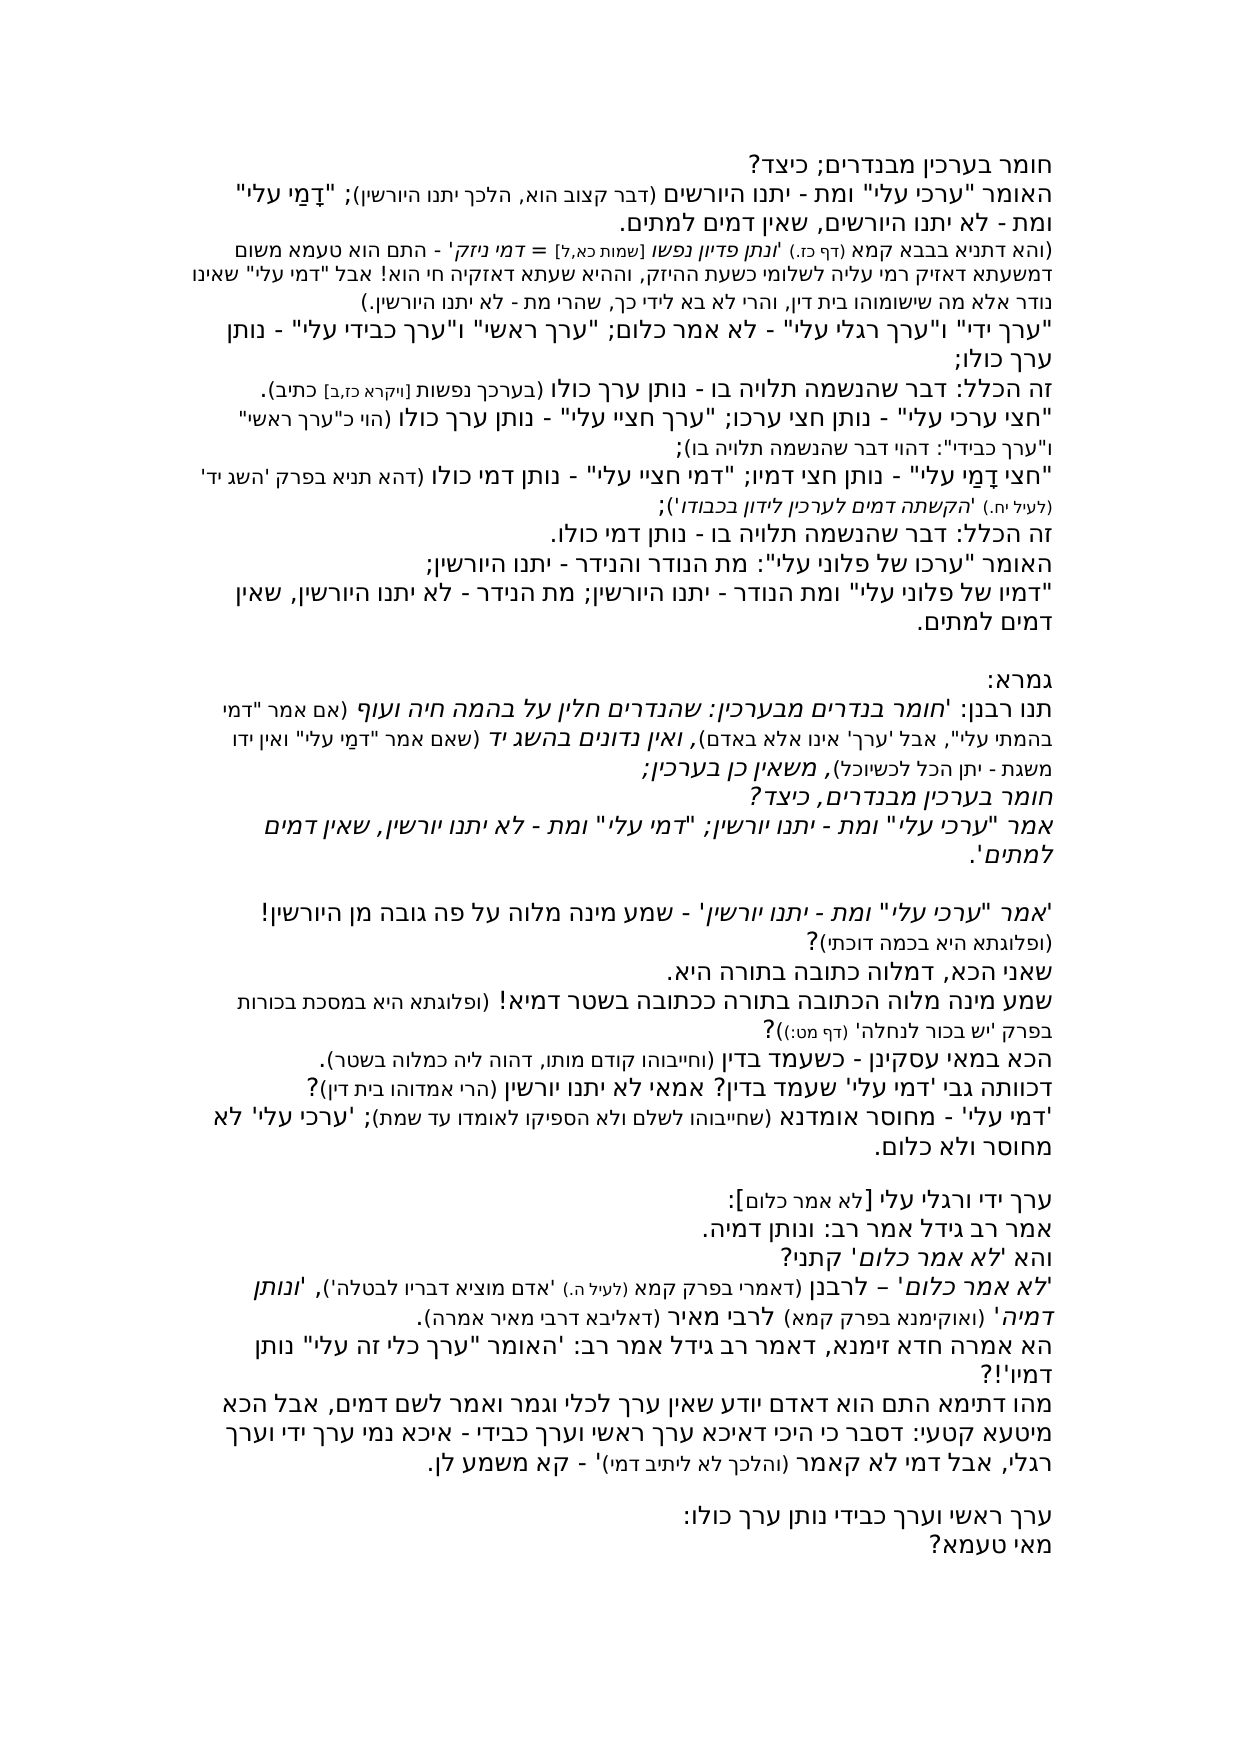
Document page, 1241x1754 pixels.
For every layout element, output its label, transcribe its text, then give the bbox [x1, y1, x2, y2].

text (והא דתניא בבבא קמא (דף כז.) 'ונתן פדיון נפשו [שמות כא,ל] = דמי ניזק' - התם הוא טעמא משום דמשעתא דאזיק רמי עליה לשלומי כשעת ההיזק, וההיא שעתא דאזקיה חי הוא! אבל "דמי עלי" שאינו נודר אלא מה שישומוהו בית דין, והרי לא בא לידי כך, שהרי מת - לא יתנו היורשין.) [187, 238, 1053, 315]
text "דמיו של פלוני עלי" ומת הנודר - יתנו היורשין; מת הנידר - לא יתנו היורשין, שאין דמים למתים. [187, 578, 1053, 636]
text והא 'לא אמר כלום' קתני? [187, 1243, 1053, 1272]
text חומר בערכין מבנדרים; כיצד? [187, 150, 1053, 179]
text אמר רב גידל אמר רב: ונותן דמיה. [187, 1214, 1053, 1243]
text הא אמרה חדא זימנא, דאמר רב גידל אמר רב: 'האומר "ערך כלי זה עלי" נותן דמיו'!? [187, 1331, 1053, 1389]
text האומר "ערכו של פלוני עלי": מת הנודר והנידר - יתנו היורשין; [187, 549, 1053, 578]
text ערך ידי ורגלי עלי [לא אמר כלום]: [187, 1185, 1053, 1214]
text גמרא: [187, 665, 1053, 694]
text שאני הכא, דמלוה כתובה בתורה היא. [187, 957, 1053, 986]
text "חצי דָמַי עלי" - נותן חצי דמיו; "דמי חציי עלי" - נותן דמי כולו (דהא תניא בפרק 'השג יד' (לעיל יח.) 'הקשתה דמים לערכין לידון בכבודו'); [187, 461, 1053, 520]
text חומר בערכין מבנדרים, כיצד? [187, 782, 1053, 811]
text אמר "ערכי עלי" ומת - יתנו יורשין; "דמי עלי" ומת - לא יתנו יורשין, שאין דמים למתים'. [187, 811, 1053, 869]
text זה הכלל: דבר שהנשמה תלויה בו - נותן דמי כולו. [187, 520, 1053, 549]
text 'אמר "ערכי עלי" ומת - יתנו יורשין' - שמע מינה מלוה על פה גובה מן היורשין! (ופלוגתא היא בכמה דוכתי)? [187, 898, 1053, 957]
text 'לא אמר כלום' – לרבנן (דאמרי בפרק קמא (לעיל ה.) 'אדם מוציא דבריו לבטלה'), 'ונותן דמיה' (ואוקימנא בפרק קמא) לרבי מאיר (דאליבא דרבי מאיר אמרה). [187, 1272, 1053, 1331]
text מהו דתימא התם הוא דאדם יודע שאין ערך לכלי וגמר ואמר לשם דמים, אבל הכא מיטעא קטעי: דסבר כי היכי דאיכא ערך ראשי וערך כבידי - איכא נמי ערך ידי וערך רגלי, אבל דמי לא קאמר (והלכך לא ליתיב דמי)' - קא משמע לן. [187, 1389, 1053, 1477]
text זה הכלל: דבר שהנשמה תלויה בו - נותן ערך כולו (בערכך נפשות [ויקרא כז,ב] כתיב). [187, 374, 1053, 403]
text דכוותה גבי 'דמי עלי' שעמד בדין? אמאי לא יתנו יורשין (הרי אמדוהו בית דין)? [187, 1073, 1053, 1102]
text הכא במאי עסקינן - כשעמד בדין (וחייבוהו קודם מותו, דהוה ליה כמלוה בשטר). [187, 1044, 1053, 1073]
text "חצי ערכי עלי" - נותן חצי ערכו; "ערך חציי עלי" - נותן ערך כולו (הוי כ"ערך ראשי" ו"ערך כבידי": דהוי דבר שהנשמה תלויה בו); [187, 403, 1053, 461]
text תנו רבנן: 'חומר בנדרים מבערכין: שהנדרים חלין על בהמה חיה ועוף (אם אמר "דמי בהמתי עלי", אבל 'ערך' אינו אלא באדם), ואין נדונים בהשג יד (שאם אמר "דמַי עלי" ואין ידו משגת - יתן הכל לכשיוכל), משאין כן בערכין; [187, 694, 1053, 782]
text ערך ראשי וערך כבידי נותן ערך כולו: [187, 1501, 1053, 1530]
text 'דמי עלי' - מחוסר אומדנא (שחייבוהו לשלם ולא הספיקו לאומדו עד שמת); 'ערכי עלי' לא מחוסר ולא כלום. [187, 1102, 1053, 1161]
text האומר "ערכי עלי" ומת - יתנו היורשים (דבר קצוב הוא, הלכך יתנו היורשין); "דָמַי עלי" ומת - לא יתנו היורשים, שאין דמים למתים. [187, 179, 1053, 238]
text שמע מינה מלוה הכתובה בתורה ככתובה בשטר דמיא! (ופלוגתא היא במסכת בכורות בפרק 'יש בכור לנחלה' (דף מט:))? [187, 986, 1053, 1044]
text "ערך ידי" ו"ערך רגלי עלי" - לא אמר כלום; "ערך ראשי" ו"ערך כבידי עלי" - נותן ערך כולו; [187, 315, 1053, 374]
text מאי טעמא? [187, 1530, 1053, 1559]
